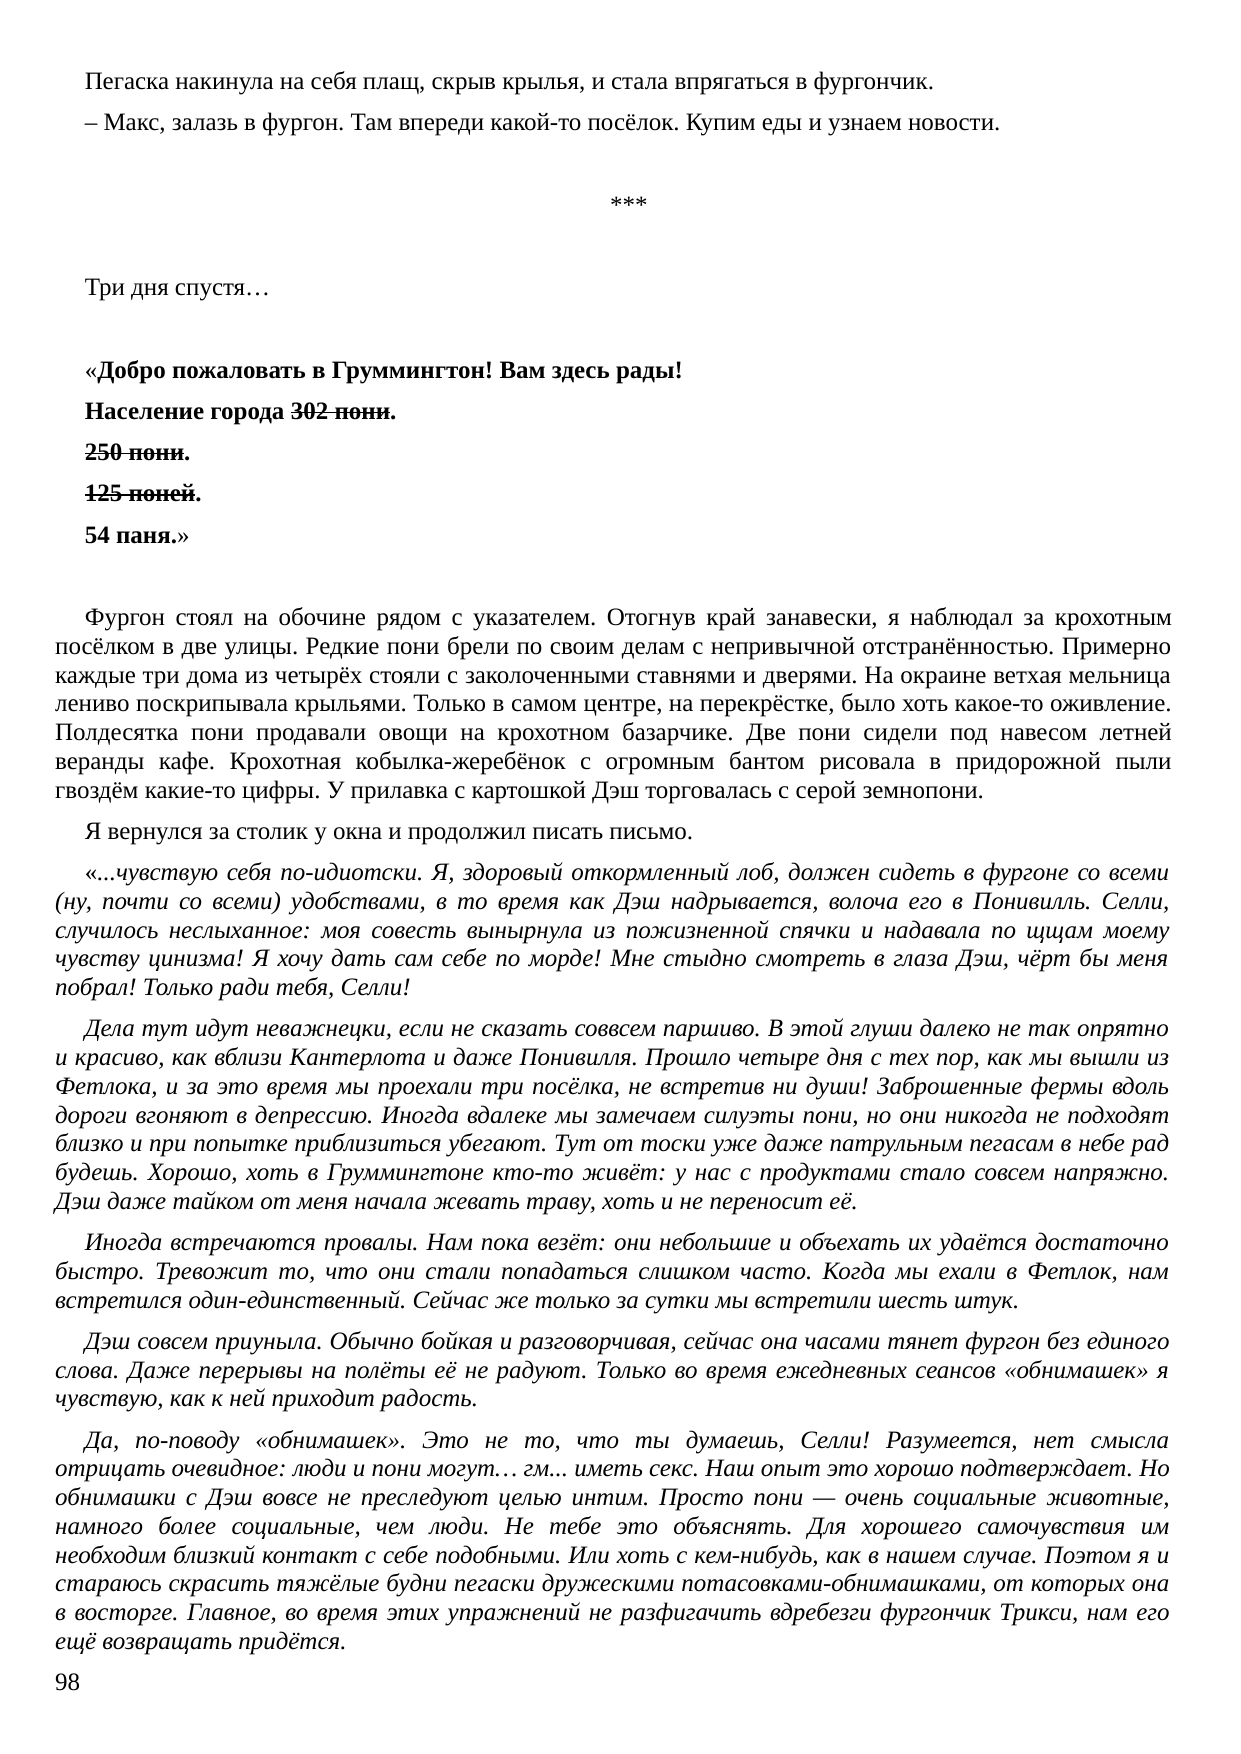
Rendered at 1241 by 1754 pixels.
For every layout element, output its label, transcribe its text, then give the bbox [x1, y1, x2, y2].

text «Добро пожаловать в Груммингтон! Вам здесь рады! [55, 355, 1173, 383]
text Дела тут идут неважнецки, если не сказать соввсем паршиво. В этой глуши далеко не так опрятно и красиво, как вблизи Кантерлота и даже Понивилля. Прошло четыре дня с тех пор, как мы вышли из Фетлока, и за это время мы проехали три посёлка, не встретив ни души! Заброшенные фермы вдоль дороги вгоняют в депрессию. Иногда вдалеке мы замечаем силуэты пони, но они никогда не подходят близко и при попытке приблизиться убегают. Тут от тоски уже даже патрульным пегасам в небе рад будешь. Хорошо, хоть в Груммингтоне кто-то живёт: у нас с продуктами стало совсем напряжно. Дэш даже тайком от меня начала жевать траву, хоть и не переносит её. [55, 1013, 1173, 1215]
text *** [55, 190, 1173, 218]
text – Макс, залазь в фургон. Там впереди какой-то посёлок. Купим еды и узнаем новости. [55, 107, 1173, 136]
text Дэш совсем приуныла. Обычно бойкая и разговорчивая, сейчас она часами тянет фургон без единого слова. Даже перерывы на полёты её не радуют. Только во время ежедневных сеансов «обнимашек» я чувствую, как к ней приходит радость. [55, 1326, 1173, 1412]
text 250 пони. [55, 437, 1173, 466]
text Пегаска накинула на себя плащ, скрыв крылья, и стала впрягаться в фургончик. [55, 66, 1173, 95]
text Иногда встречаются провалы. Нам пока везёт: они небольшие и объехать их удаётся достаточно быстро. Тревожит то, что они стали попадаться слишком часто. Когда мы ехали в Фетлок, нам встретился один-единственный. Сейчас же только за сутки мы встретили шесть штук. [55, 1227, 1173, 1313]
text 125 поней. [55, 478, 1173, 507]
text 54 паня.» [55, 520, 1173, 548]
text Фургон стоял на обочине рядом с указателем. Отогнув край занавески, я наблюдал за крохотным посёлком в две улицы. Редкие пони брели по своим делам с непривычной отстранённостью. Примерно каждые три дома из четырёх стояли с заколоченными ставнями и дверями. На окраине ветхая мельница лениво поскрипывала крыльями. Только в самом центре, на перекрёстке, было хоть какое-то оживление. Полдесятка пони продавали овощи на крохотном базарчике. Две пони сидели под навесом летней веранды кафе. Крохотная кобылка-жеребёнок с огромным бантом рисовала в придорожной пыли гвоздём какие-то цифры. У прилавка с картошкой Дэш торговалась с серой земнопони. [55, 602, 1173, 803]
text «...чувствую себя по-идиотски. Я, здоровый откормленный лоб, должен сидеть в фургоне со всеми (ну, почти со всеми) удобствами, в то время как Дэш надрывается, волоча его в Понивилль. Селли, случилось неслыханное: моя совесть вынырнула из пожизненной спячки и надавала по щщам моему чувству цинизма! Я хочу дать сам себе по морде! Мне стыдно смотреть в глаза Дэш, чёрт бы меня побрал! Только ради тебя, Селли! [55, 857, 1173, 1001]
text Население города 302 пони. [55, 396, 1173, 425]
text Да, по-поводу «обнимашек». Это не то, что ты думаешь, Селли! Разумеется, нет смысла отрицать очевидное: люди и пони могут… гм... иметь секс. Наш опыт это хорошо подтверждает. Но обнимашки с Дэш вовсе не преследуют целью интим. Просто пони — очень социальные животные, намного более социальные, чем люди. Не тебе это объяснять. Для хорошего самочувствия им необходим близкий контакт с себе подобными. Или хоть с кем-нибудь, как в нашем случае. Поэтом я и стараюсь скрасить тяжёлые будни пегаски дружескими потасовками-обнимашками, от которых она в восторге. Главное, во время этих упражнений не разфигачить вдребезги фургончик Трикси, нам его ещё возвращать придётся. [55, 1425, 1173, 1655]
text Я вернулся за столик у окна и продолжил писать письмо. [55, 816, 1173, 845]
text Три дня спустя… [55, 272, 1173, 301]
